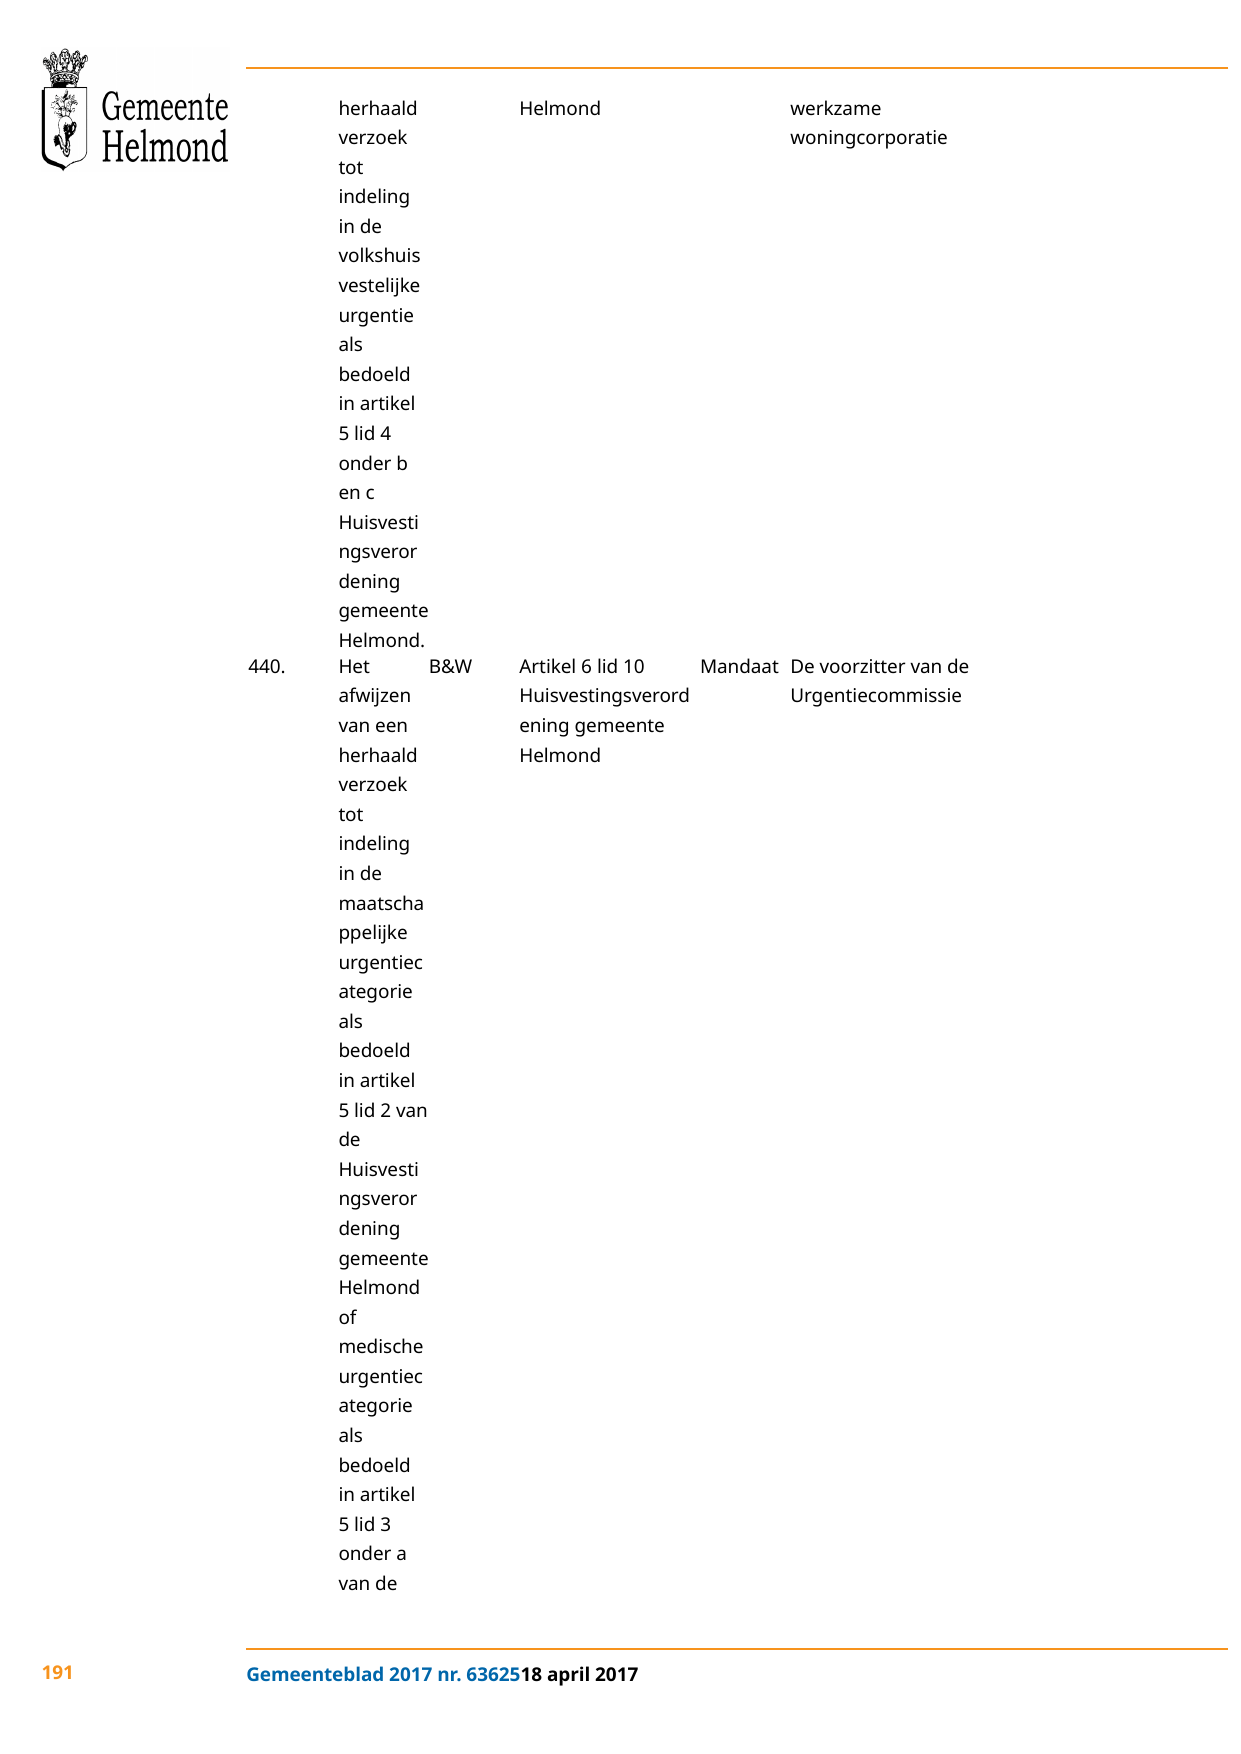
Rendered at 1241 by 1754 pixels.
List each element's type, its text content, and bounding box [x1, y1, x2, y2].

table_cell herhaald verzoek tot indeling in de volkshuisvestelijke urgentie als bedoeld in artikel 5 lid 4 onder b en c Huisvestingsverordening gemeente Helmond. [338, 95, 429, 653]
table_cell [971, 653, 1061, 1596]
table_cell [971, 95, 1061, 653]
table_cell werkzame woningcorporatie [790, 95, 971, 653]
picture [41, 47, 231, 172]
table_cell [1061, 653, 1152, 1596]
table_cell 440. [248, 653, 338, 1596]
table_cell De voorzitter van de Urgentiecommissie [790, 653, 971, 1596]
table_cell [248, 95, 338, 653]
table_cell B&W [429, 653, 519, 1596]
table_cell Helmond [519, 95, 700, 653]
table_cell Mandaat [700, 653, 790, 1596]
table_cell [700, 95, 790, 653]
table_cell [1061, 95, 1152, 653]
table_cell Het afwijzen van een herhaald verzoek tot indeling in de maatschappelijke urgentiecategorie als bedoeld in artikel 5 lid 2 van de Huisvestingsverordening gemeente Helmond of medische urgentiecategorie als bedoeld in artikel 5 lid 3 onder a van de [338, 653, 429, 1596]
table_cell [429, 95, 519, 653]
table_cell Artikel 6 lid 10 Huisvestingsverordening gemeente Helmond [519, 653, 700, 1596]
